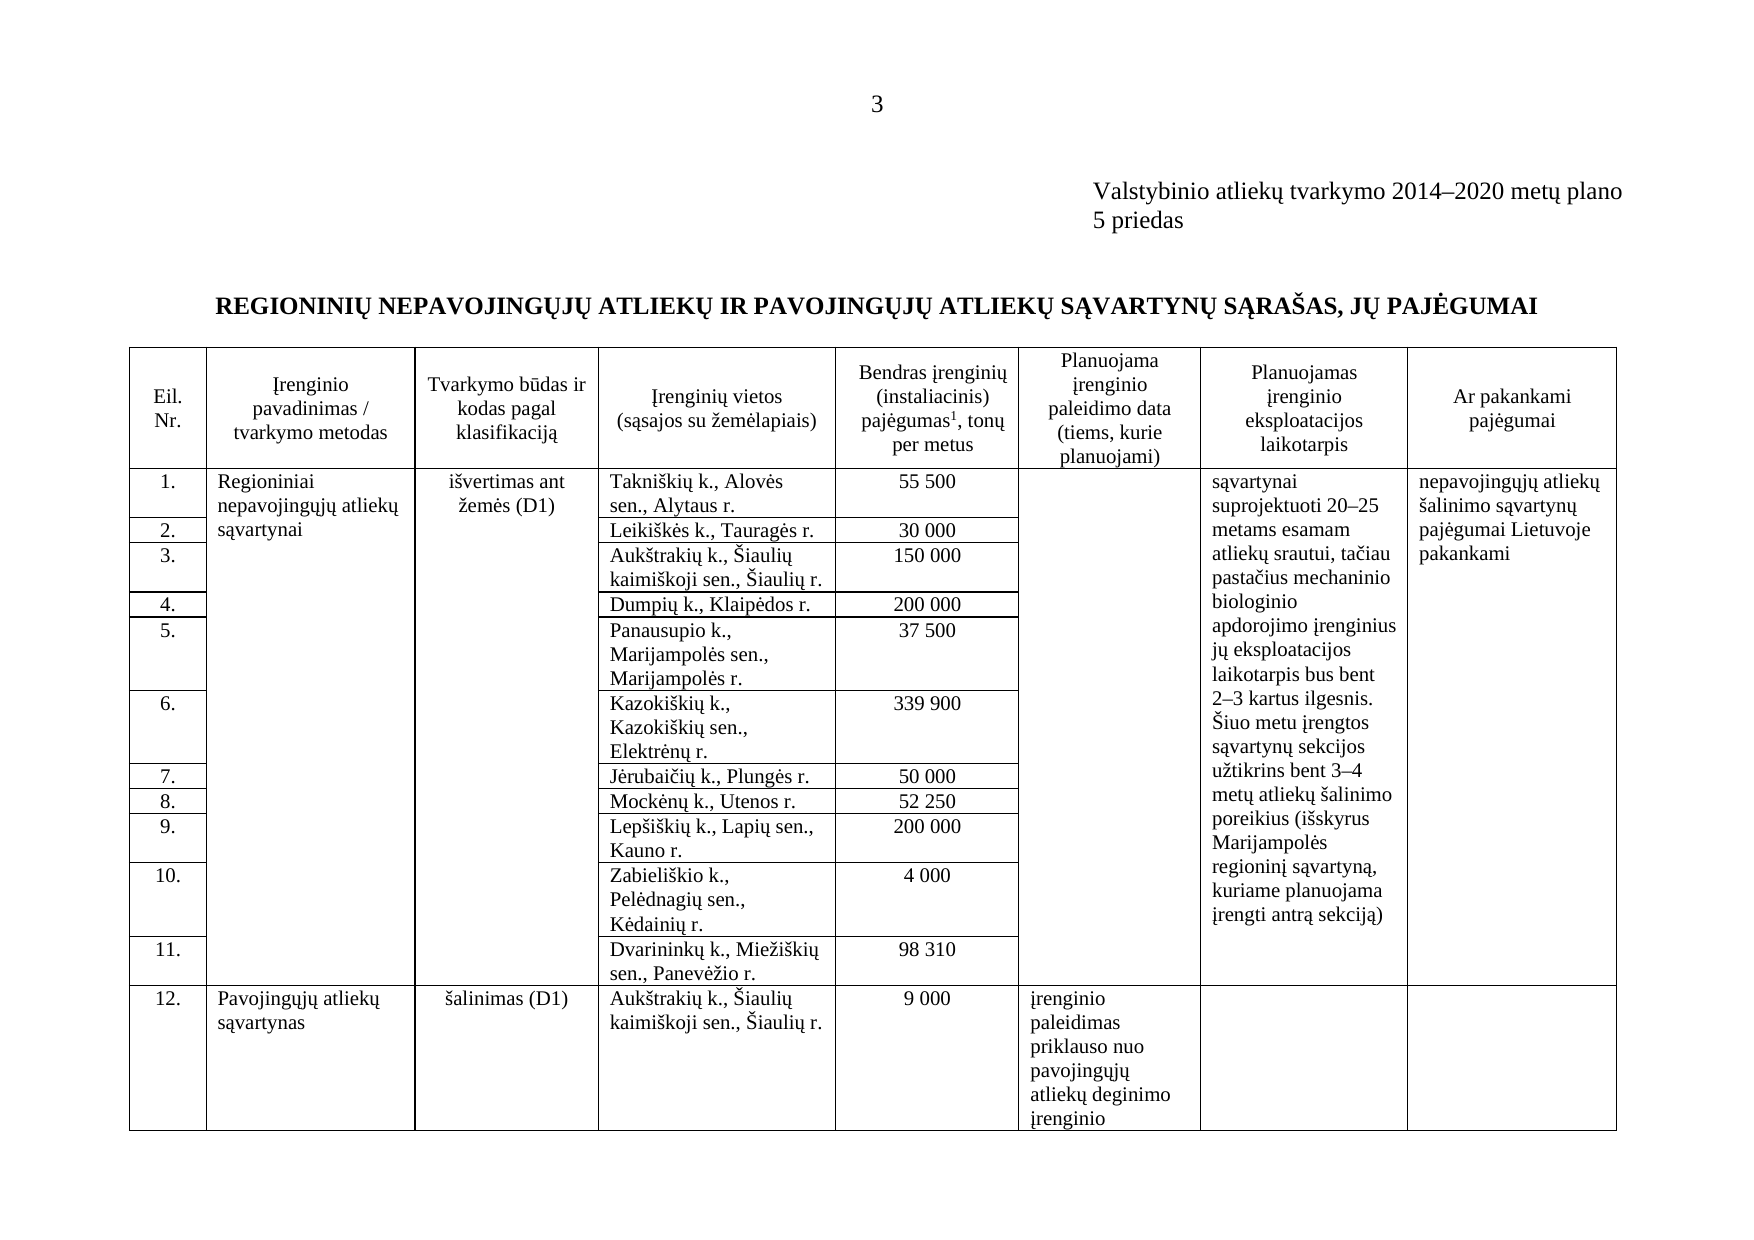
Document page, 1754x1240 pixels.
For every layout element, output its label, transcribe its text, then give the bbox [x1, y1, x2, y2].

table_cell [1201, 986, 1407, 1130]
table_header Tvarkymo būdas ir kodas pagal klasifikaciją [416, 348, 598, 468]
table_cell 339 900 [836, 691, 1018, 763]
table_header Eil. Nr. [130, 348, 206, 468]
table_cell Mockėnų k., Utenos r. [599, 789, 835, 813]
table_cell 30 000 [836, 518, 1018, 542]
table_cell Lepšiškių k., Lapių sen., Kauno r. [599, 814, 835, 862]
table_cell Panausupio k., Marijampolės sen., Marijampolės r. [599, 618, 835, 690]
table_header Bendras įrenginių (instaliacinis) pajėgumas1, tonų per metus [836, 348, 1018, 468]
table_cell 200 000 [836, 593, 1018, 616]
table_cell 3. [130, 543, 206, 591]
table_cell 9. [130, 814, 206, 862]
table_cell [1408, 986, 1616, 1130]
table_cell Kazokiškių k., Kazokiškių sen., Elektrėnų r. [599, 691, 835, 763]
table_cell 4 000 [836, 863, 1018, 936]
text Valstybinio atliekų tvarkymo 2014–2020 metų plano 5 priedas [1093, 176, 1636, 234]
table_cell Aukštrakių k., Šiaulių kaimiškoji sen., Šiaulių r. [599, 543, 835, 591]
table_cell 50 000 [836, 764, 1018, 788]
table_cell įrenginio paleidimas priklauso nuo pavojingųjų atliekų deginimo įrenginio [1019, 986, 1200, 1130]
table_cell 8. [130, 789, 206, 813]
table_cell 12. [130, 986, 206, 1130]
table_cell [1019, 469, 1200, 985]
table_cell 98 310 [836, 937, 1018, 985]
table_cell 5. [130, 618, 206, 690]
table_cell 2. [130, 518, 206, 542]
table_cell išvertimas ant žemės (D1) [416, 469, 598, 985]
table_cell Pavojingųjų atliekų sąvartynas [207, 986, 414, 1130]
table_cell 9 000 [836, 986, 1018, 1130]
table_header Įrenginio pavadinimas / tvarkymo metodas [207, 348, 414, 468]
table_header Planuojamas įrenginio eksploatacijos laikotarpis [1201, 348, 1407, 468]
table_cell 52 250 [836, 789, 1018, 813]
table_cell Leikiškės k., Tauragės r. [599, 518, 835, 542]
table_cell Zabieliškio k., Pelėdnagių sen., Kėdainių r. [599, 863, 835, 936]
table_cell 55 500 [836, 469, 1018, 517]
table_header Įrenginių vietos (sąsajos su žemėlapiais) [599, 348, 835, 468]
table_cell 200 000 [836, 814, 1018, 862]
table_cell sąvartynai suprojektuoti 20–25 metams esamam atliekų srautui, tačiau pastačius mechaninio biologinio apdorojimo įrenginius jų eksploatacijos laikotarpis bus bent 2–3 kartus ilgesnis. Šiuo metu įrengtos sąvartynų sekcijos užtikrins bent 3–4 metų atliekų šalinimo poreikius (išskyrus Marijampolės regioninį sąvartyną, kuriame planuojama įrengti antrą sekciją) [1201, 469, 1407, 985]
table_cell Dumpių k., Klaipėdos r. [599, 593, 835, 616]
table_cell Jėrubaičių k., Plungės r. [599, 764, 835, 788]
table_cell Dvarininkų k., Miežiškių sen., Panevėžio r. [599, 937, 835, 985]
table_cell Aukštrakių k., Šiaulių kaimiškoji sen., Šiaulių r. [599, 986, 835, 1130]
table_header Planuojama įrenginio paleidimo data (tiems, kurie planuojami) [1019, 348, 1200, 468]
table_cell 150 000 [836, 543, 1018, 591]
text Regioninių nepavojingųjų atliekų ir pavojingųjų atliekų sąvartynų sąrašas, jų pajėgumai [118, 291, 1636, 320]
table_header Ar pakankami pajėgumai [1408, 348, 1616, 468]
table_cell 1. [130, 469, 206, 517]
table_cell 6. [130, 691, 206, 763]
table_cell šalinimas (D1) [416, 986, 598, 1130]
table_cell Takniškių k., Alovės sen., Alytaus r. [599, 469, 835, 517]
table_cell nepavojingųjų atliekų šalinimo sąvartynų pajėgumai Lietuvoje pakankami [1408, 469, 1616, 985]
table_cell 37 500 [836, 618, 1018, 690]
table_cell 11. [130, 937, 206, 985]
table_cell 7. [130, 764, 206, 788]
table_cell 4. [130, 593, 206, 616]
table_cell 10. [130, 863, 206, 936]
table_cell Regioniniai nepavojingųjų atliekų sąvartynai [207, 469, 414, 985]
